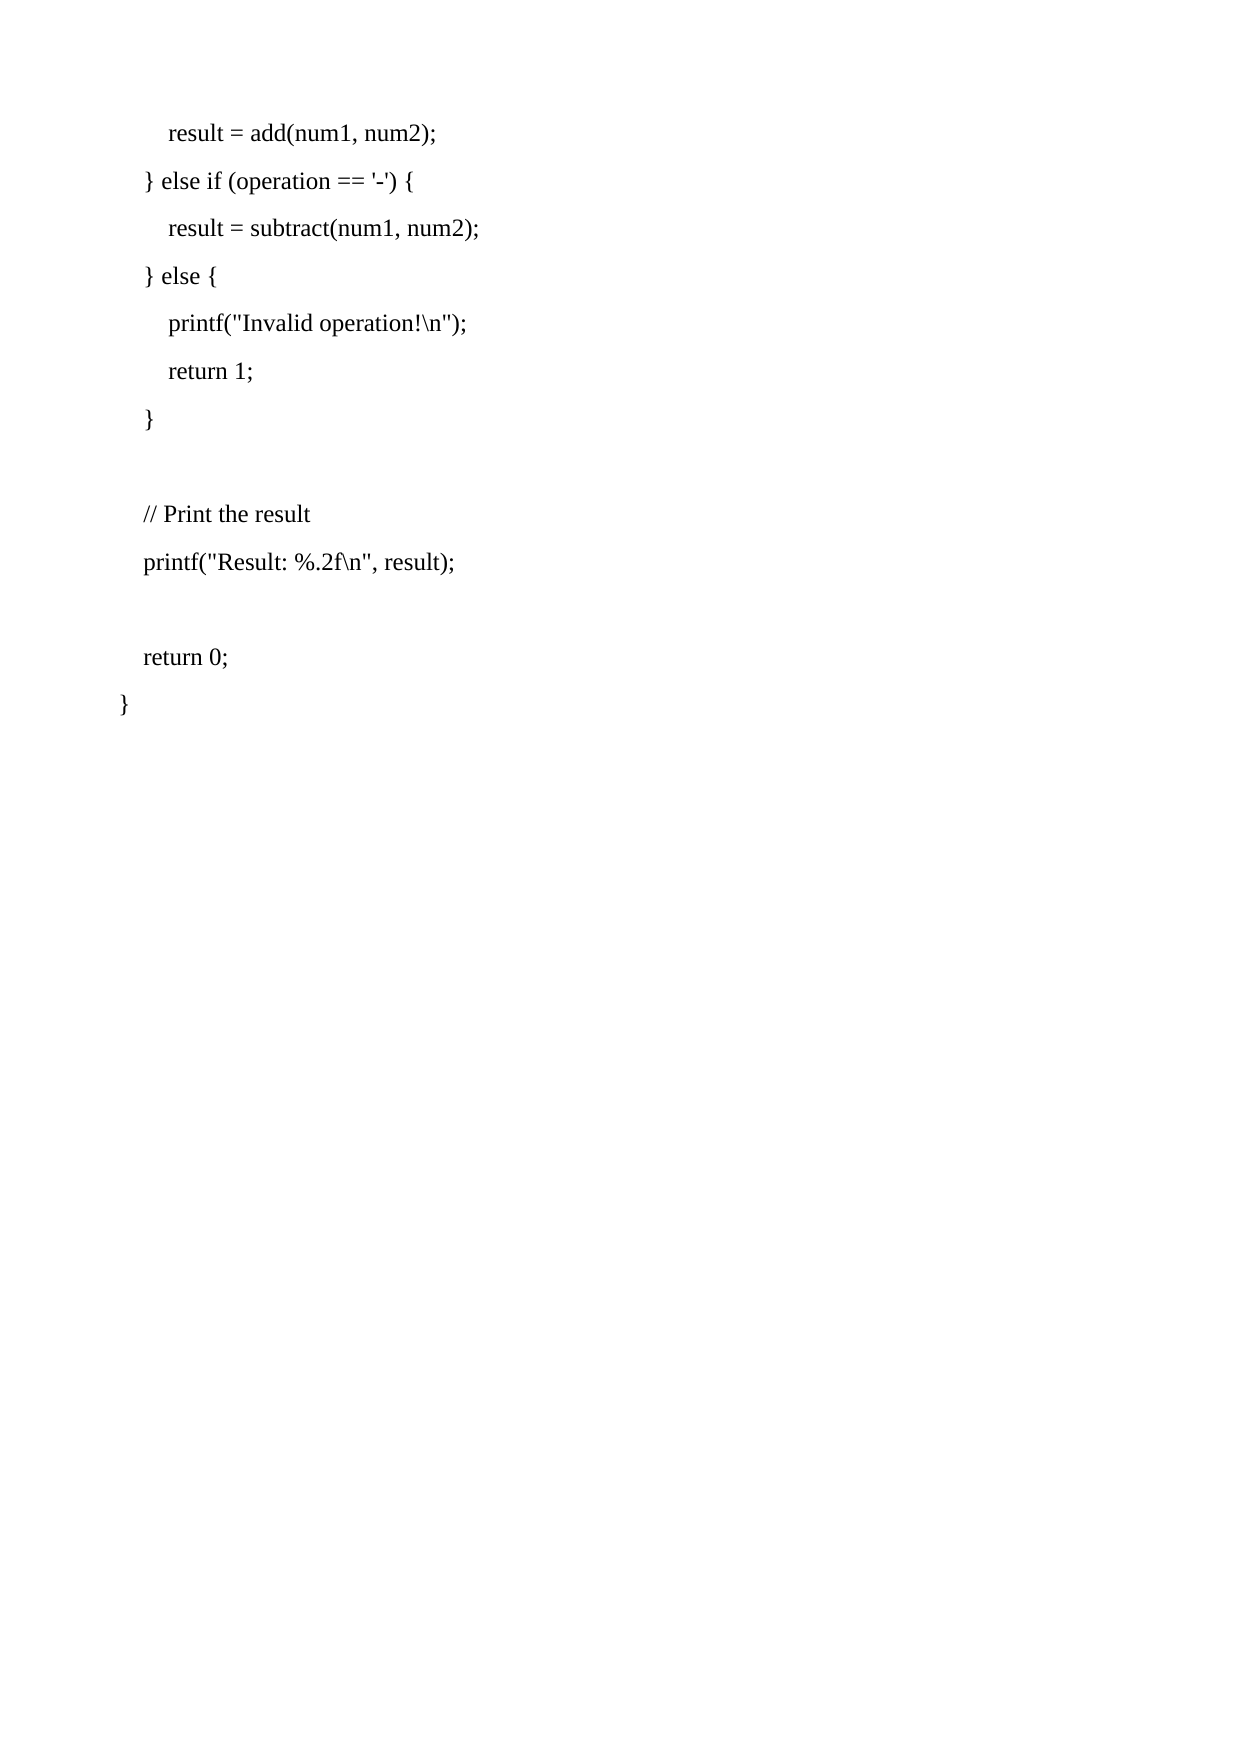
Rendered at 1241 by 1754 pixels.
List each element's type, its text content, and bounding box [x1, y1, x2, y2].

text } [118, 689, 1122, 718]
text result = add(num1, num2); [118, 118, 1122, 147]
text return 1; [118, 356, 1122, 385]
text } else if (operation == '-') { [118, 166, 1122, 194]
text printf("Result: %.2f\n", result); [118, 547, 1122, 575]
text // Print the result [118, 499, 1122, 528]
text printf("Invalid operation!\n"); [118, 308, 1122, 337]
text return 0; [118, 642, 1122, 671]
text } [118, 404, 1122, 432]
text } else { [118, 261, 1122, 290]
text result = subtract(num1, num2); [118, 213, 1122, 242]
